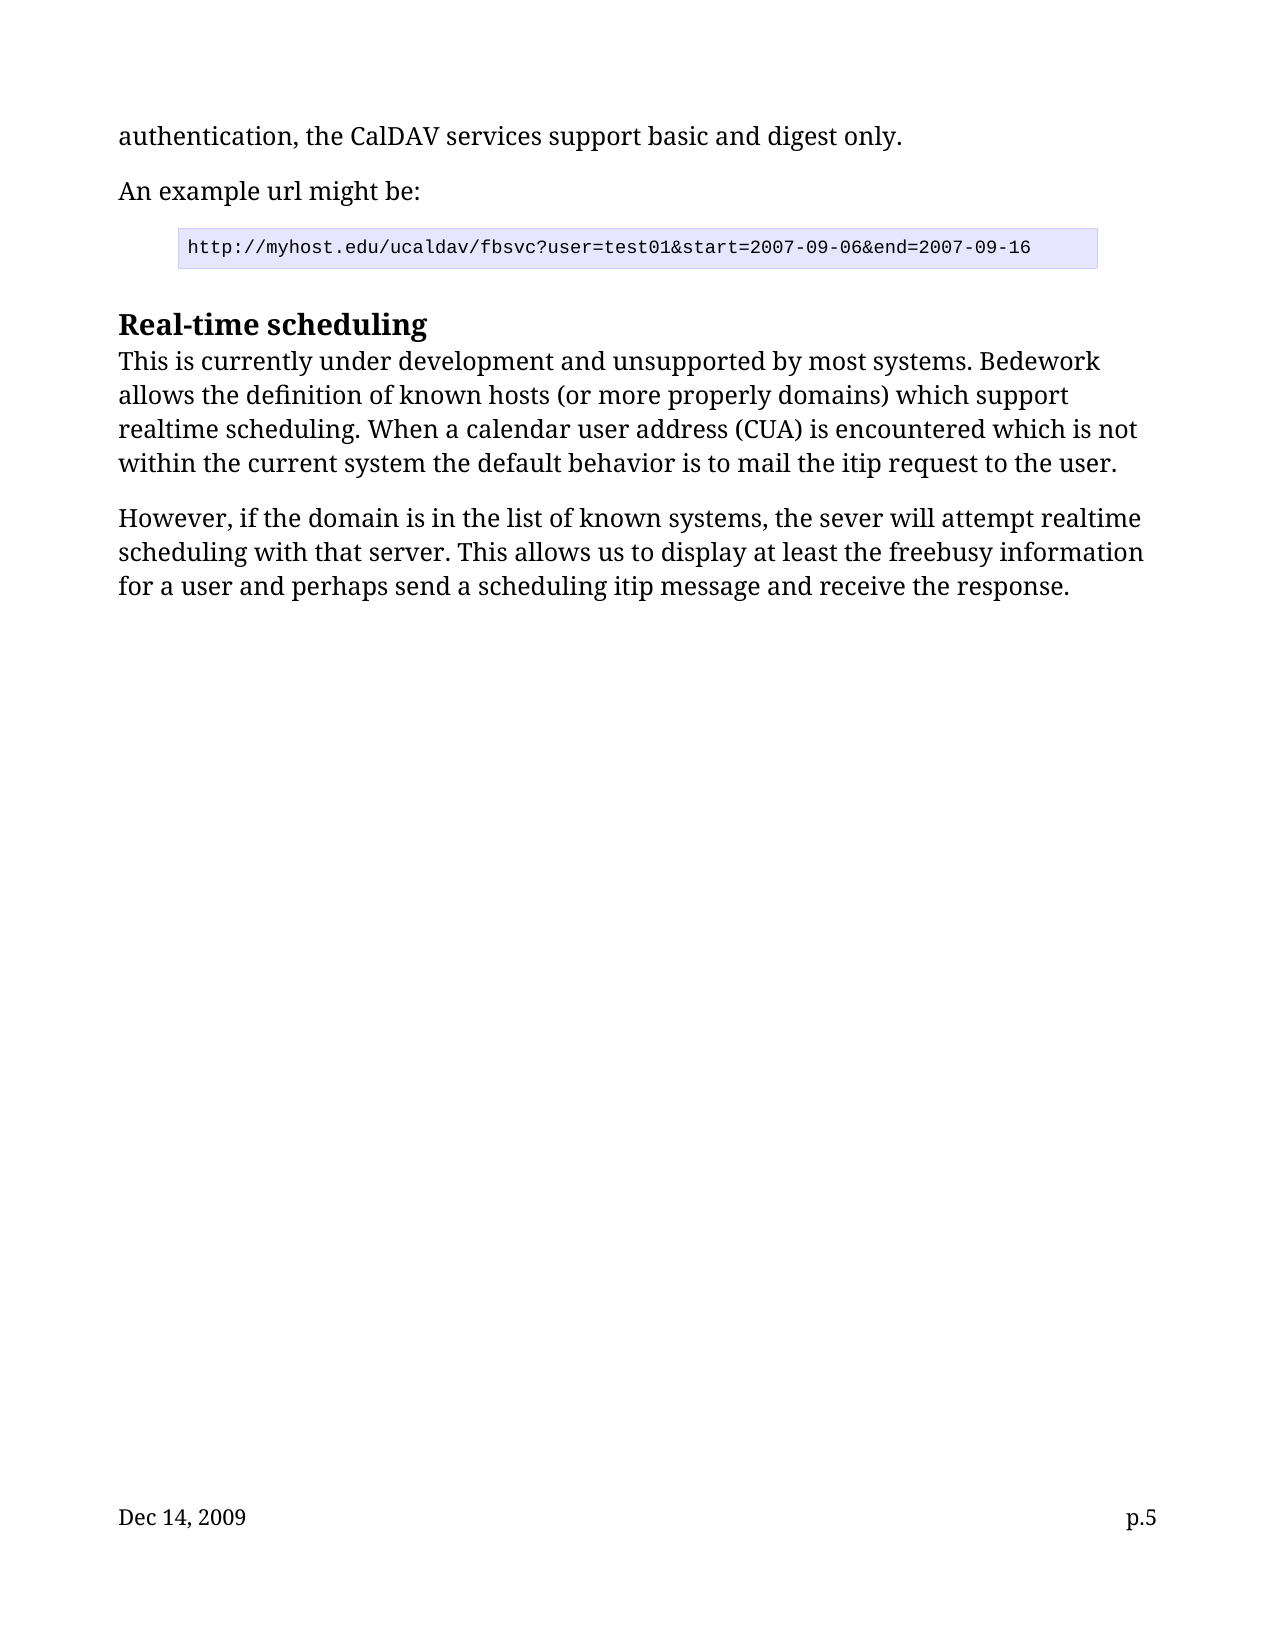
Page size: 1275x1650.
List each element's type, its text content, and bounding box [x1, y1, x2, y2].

subtitle Real-time scheduling [118, 304, 1157, 343]
text This is currently under development and unsupported by most systems. Bedework allows the definition of known hosts (or more properly domains) which support realtime scheduling. When a calendar user address (CUA) is encountered which is not within the current system the default behavior is to mail the itip request to the user. [118, 343, 1157, 480]
text However, if the domain is in the list of known systems, the sever will attempt realtime scheduling with that server. This allows us to display at least the freebusy information for a user and perhaps send a scheduling itip message and receive the response. [118, 501, 1157, 603]
text http://myhost.edu/ucaldav/fbsvc?user=test01&start=2007-09-06&end=2007-09-16 [179, 229, 1097, 268]
text An example url might be: [118, 173, 1157, 207]
text authentication, the CalDAV services support basic and digest only. [118, 118, 1157, 152]
